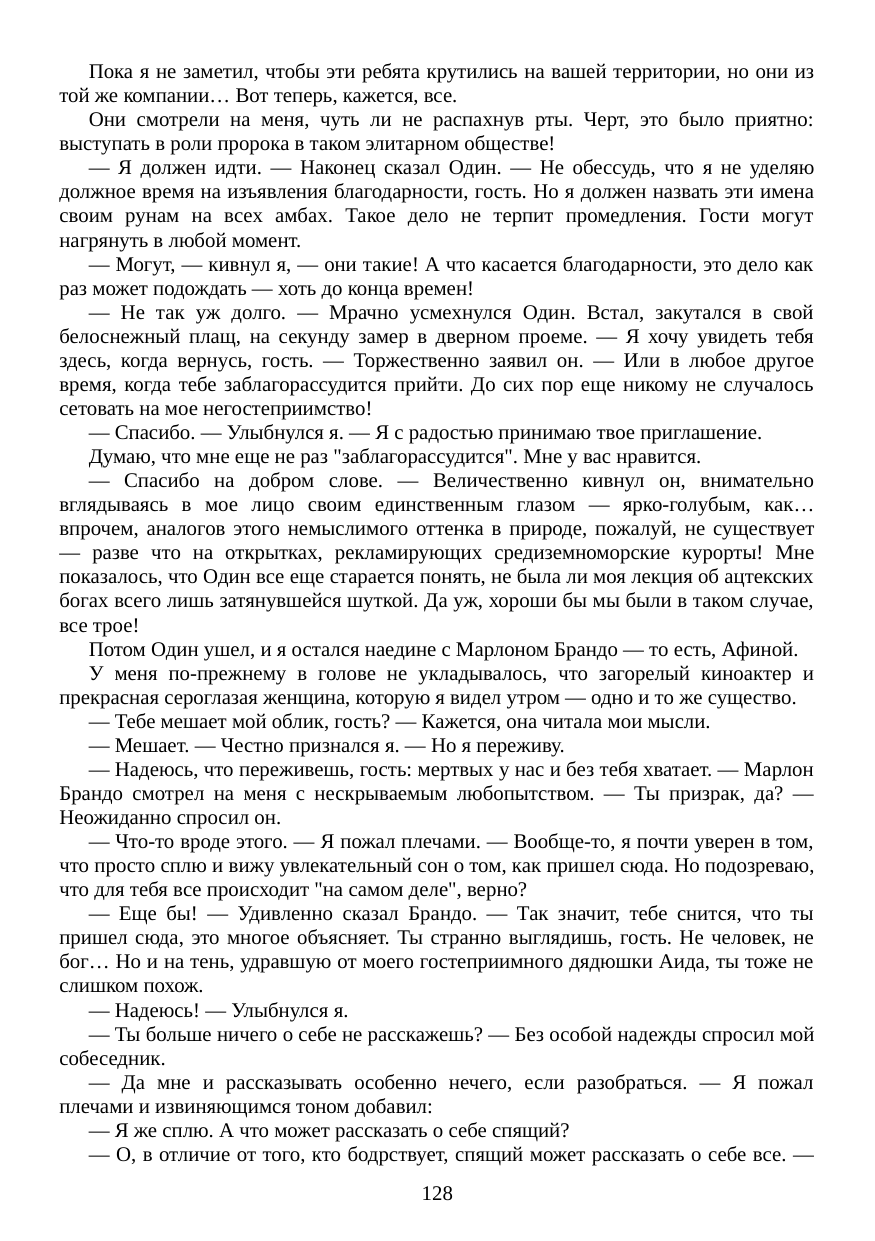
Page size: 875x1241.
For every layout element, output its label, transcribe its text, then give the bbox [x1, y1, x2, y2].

text — Я же сплю. А что может рассказать о себе спящий? [59, 1118, 815, 1142]
text У меня по-прежнему в голове не укладывалось, что загорелый киноактер и прекрасная сероглазая женщина, которую я видел утром — одно и то же существо. [59, 661, 815, 709]
text — Не так уж долго. — Мрачно усмехнулся Один. Встал, закутался в свой белоснежный плащ, на секунду замер в дверном проеме. — Я хочу увидеть тебя здесь, когда вернусь, гость. — Торжественно заявил он. — Или в любое другое время, когда тебе заблагорассудится прийти. До сих пор еще никому не случалось сетовать на мое негостеприимство! [59, 300, 815, 420]
text Думаю, что мне еще не раз "заблагорассудится". Мне у вас нравится. [59, 444, 815, 468]
text — Спасибо на добром слове. — Величественно кивнул он, внимательно вглядываясь в мое лицо своим единственным глазом — ярко-голубым, как… впрочем, аналогов этого немыслимого оттенка в природе, пожалуй, не существует — разве что на открытках, рекламирующих средиземноморские курорты! Мне показалось, что Один все еще старается понять, не была ли моя лекция об ацтекских богах всего лишь затянувшейся шуткой. Да уж, хороши бы мы были в таком случае, все трое! [59, 468, 815, 637]
text — Надеюсь, что переживешь, гость: мертвых у нас и без тебя хватает. — Марлон Брандо смотрел на меня с нескрываемым любопытством. — Ты призрак, да? — Неожиданно спросил он. [59, 757, 815, 829]
text — Тебе мешает мой облик, гость? — Кажется, она читала мои мысли. [59, 709, 815, 733]
text — Что-то вроде этого. — Я пожал плечами. — Вообще-то, я почти уверен в том, что просто сплю и вижу увлекательный сон о том, как пришел сюда. Но подозреваю, что для тебя все происходит "на самом деле", верно? [59, 829, 815, 901]
text Потом Один ушел, и я остался наедине с Марлоном Брандо — то есть, Афиной. [59, 637, 815, 661]
text — Еще бы! — Удивленно сказал Брандо. — Так значит, тебе снится, что ты пришел сюда, это многое объясняет. Ты странно выглядишь, гость. Не человек, не бог… Но и на тень, удравшую от моего гостеприимного дядюшки Аида, ты тоже не слишком похож. [59, 901, 815, 997]
text Они смотрели на меня, чуть ли не распахнув рты. Черт, это было приятно: выступать в роли пророка в таком элитарном обществе! [59, 107, 815, 155]
text — Ты больше ничего о себе не расскажешь? — Без особой надежды спросил мой собеседник. [59, 1022, 815, 1070]
text — Да мне и рассказывать особенно нечего, если разобраться. — Я пожал плечами и извиняющимся тоном добавил: [59, 1070, 815, 1118]
text — О, в отличие от того, кто бодрствует, спящий может рассказать о себе все. — [59, 1142, 815, 1166]
text — Я должен идти. — Наконец сказал Один. — Не обессудь, что я не уделяю должное время на изъявления благодарности, гость. Но я должен назвать эти имена своим рунам на всех амбах. Такое дело не терпит промедления. Гости могут нагрянуть в любой момент. [59, 155, 815, 252]
text Пока я не заметил, чтобы эти ребята крутились на вашей территории, но они из той же компании… Вот теперь, кажется, все. [59, 59, 815, 107]
text — Спасибо. — Улыбнулся я. — Я с радостью принимаю твое приглашение. [59, 420, 815, 444]
text — Могут, — кивнул я, — они такие! А что касается благодарности, это дело как раз может подождать — хоть до конца времен! [59, 252, 815, 300]
text — Мешает. — Честно признался я. — Но я переживу. [59, 733, 815, 757]
text — Надеюсь! — Улыбнулся я. [59, 997, 815, 1022]
